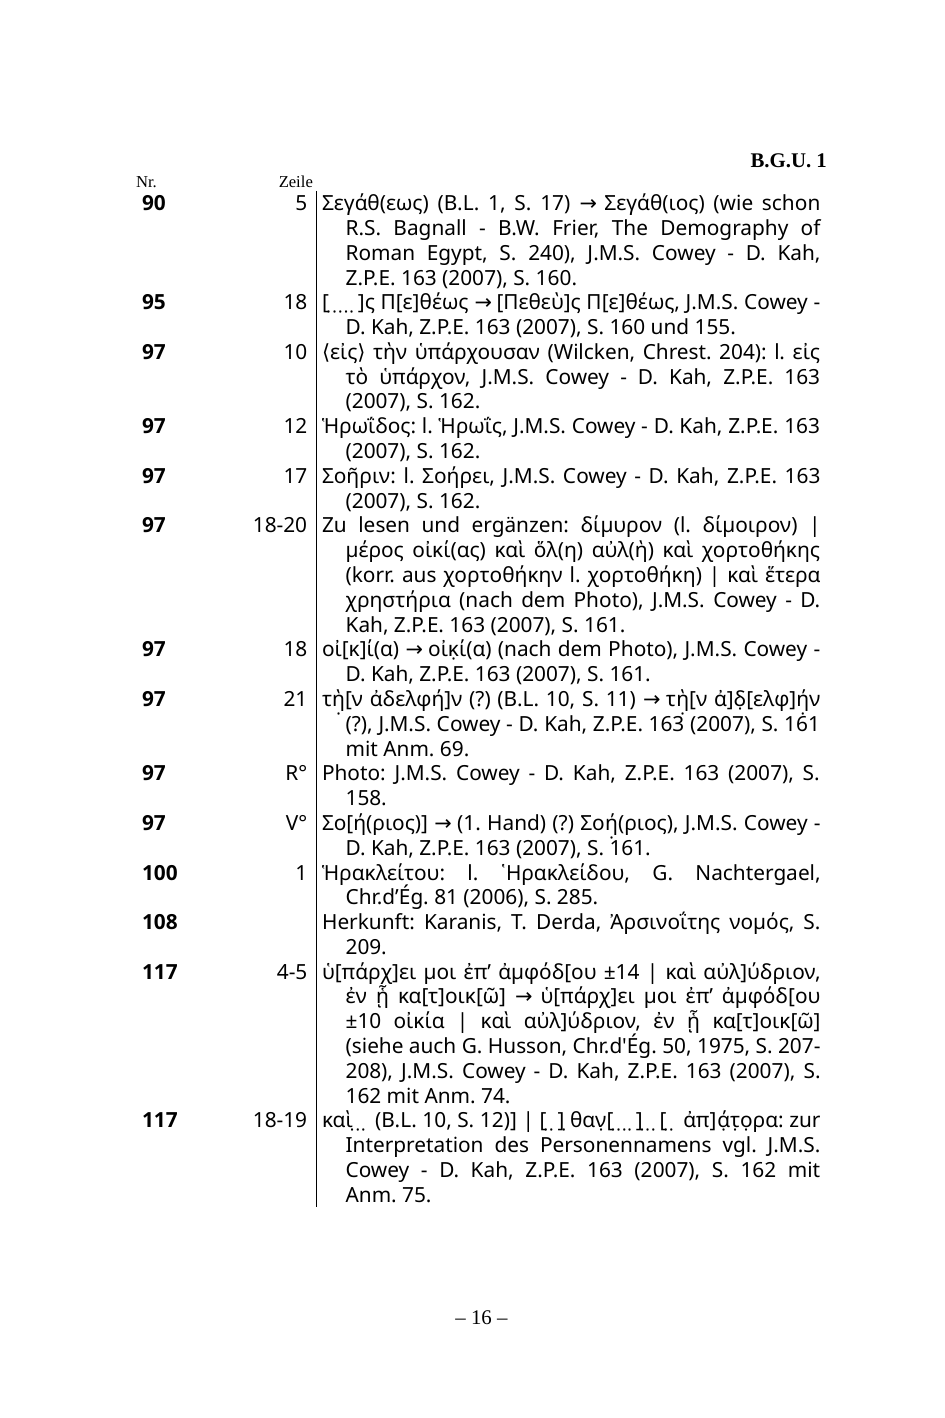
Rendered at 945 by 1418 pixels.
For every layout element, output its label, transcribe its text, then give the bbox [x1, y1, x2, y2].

table_cell Herkunft: Karanis, T. Derda, Ἀρσινοΐτης νομός, S. 209. [317, 910, 827, 959]
table_cell ⟨εἰς⟩ τὴν ὑπάρχουσαν (Wilcken, Chrest. 204): l. εἰς τὸ ὑπάρχον, J.M.S. Cowey - D. Kah, Z.P.E. 163 (2007), S. 162. [317, 340, 827, 414]
table_cell 97 [136, 761, 224, 811]
table_cell 18 [224, 290, 316, 339]
table_cell 97 [136, 513, 224, 637]
table_cell 95 [136, 290, 224, 339]
table_cell 90 [136, 191, 224, 290]
table_cell 97 [136, 340, 224, 414]
table_cell Σο[ή(ριος)] → (1. Hand) (?) Σοή̣(ριος), J.M.S. Cowey - D. Kah, Z.P.E. 163 (2007), S. 161. [317, 811, 827, 860]
table_cell Σεγάθ(εως) (B.L. 1, S. 17) → Σεγάθ(ιος) (wie schon R.S. Bagnall - B.W. Frier, The Demography of Roman Egypt, S. 240), J.M.S. Cowey - D. Kah, Z.P.E. 163 (2007), S. 160. [317, 191, 827, 290]
table_cell 18-20 [224, 513, 316, 637]
table_cell [224, 910, 316, 959]
table_cell 18 [224, 637, 316, 687]
table_cell 97 [136, 637, 224, 687]
table_cell V° [224, 811, 316, 860]
table_cell 97 [136, 414, 224, 463]
table_cell καὶ ̣ ̣ ̣ (B.L. 10, S. 12)] | [ ̣ ̣] ̣θαν̣[ ̣ ̣ ̣ ̣] ̣ ̣ ̣[ ̣ ̣ ἀπ]ά̣τ̣ο̣ρα: zur Interpretation des Personennamens vgl. J.M.S. Cowey - D. Kah, Z.P.E. 163 (2007), S. 162 mit Anm. 75. [317, 1108, 827, 1207]
table_cell τὴ̣[ν ἀδελφή]ν (?) (B.L. 10, S. 11) → τὴ̣[ν ἀ]δ̣[ελφ]ή̣ν (?), J.M.S. Cowey - D. Kah, Z.P.E. 163 (2007), S. 161 mit Anm. 69. [317, 687, 827, 761]
table_cell 10 [224, 340, 316, 414]
table_cell Ἡρακλείτου: l. ῾Ηρακλείδου, G. Nachtergael, Chr.d’Ég. 81 (2006), S. 285. [317, 860, 827, 910]
table_cell 18-19 [224, 1108, 316, 1207]
table_cell Σοῆριν: l. Σοήρει, J.M.S. Cowey - D. Kah, Z.P.E. 163 (2007), S. 162. [317, 464, 827, 513]
table_cell οἰ[κ]ί(α) → οἰκ̣ί(α) (nach dem Photo), J.M.S. Cowey - D. Kah, Z.P.E. 163 (2007), S. 161. [317, 637, 827, 687]
table_cell 117 [136, 1108, 224, 1207]
table_cell 97 [136, 687, 224, 761]
table_cell 21 [224, 687, 316, 761]
table_cell ὑ[πάρχ]ει μοι ἐπʼ ἀμφόδ[ου ±14 | καὶ αὐλ]ύδριον, ἐν ᾗ κα[τ]οικ[ῶ] → ὑ[πάρχ]ει μοι ἐπʼ ἀμφόδ[ου ±10 οἰκία | καὶ αὐλ]ύδριον, ἐν ᾗ κα[τ]οικ[ῶ] (siehe auch G. Husson, Chr.d'Ég. 50, 1975, S. 207-208), J.M.S. Cowey - D. Kah, Z.P.E. 163 (2007), S. 162 mit Anm. 74. [317, 959, 827, 1108]
table_cell 17 [224, 464, 316, 513]
table_cell 100 [136, 860, 224, 910]
table_cell 97 [136, 811, 224, 860]
table_cell 97 [136, 464, 224, 513]
table_cell 1 [224, 860, 316, 910]
table_cell Zu lesen und ergänzen: δίμυρον (l. δίμοιρον) | μέρος οἰκί(ας) καὶ ὅλ(η) αὐλ(ὴ) καὶ χορτοθήκης (korr. aus χορτοθήκην l. χορτοθήκη) | καὶ ἕτερα χρηστήρια (nach dem Photo), J.M.S. Cowey - D. Kah, Z.P.E. 163 (2007), S. 161. [317, 513, 827, 637]
table_cell [ ̣ ̣ ̣ ̣ ̣]ς Π[ε]θέως → [Πεθεὺ]ς Π[ε]θέως, J.M.S. Cowey - D. Kah, Z.P.E. 163 (2007), S. 160 und 155. [317, 290, 827, 339]
table_cell 117 [136, 959, 224, 1108]
table_cell R° [224, 761, 316, 811]
table_cell 12 [224, 414, 316, 463]
table_cell 5 [224, 191, 316, 290]
table_cell 4-5 [224, 959, 316, 1108]
table_cell Photo: J.M.S. Cowey - D. Kah, Z.P.E. 163 (2007), S. 158. [317, 761, 827, 811]
table_cell Ἡρωΐδος: l. Ἡρωΐς, J.M.S. Cowey - D. Kah, Z.P.E. 163 (2007), S. 162. [317, 414, 827, 463]
table_cell 108 [136, 910, 224, 959]
